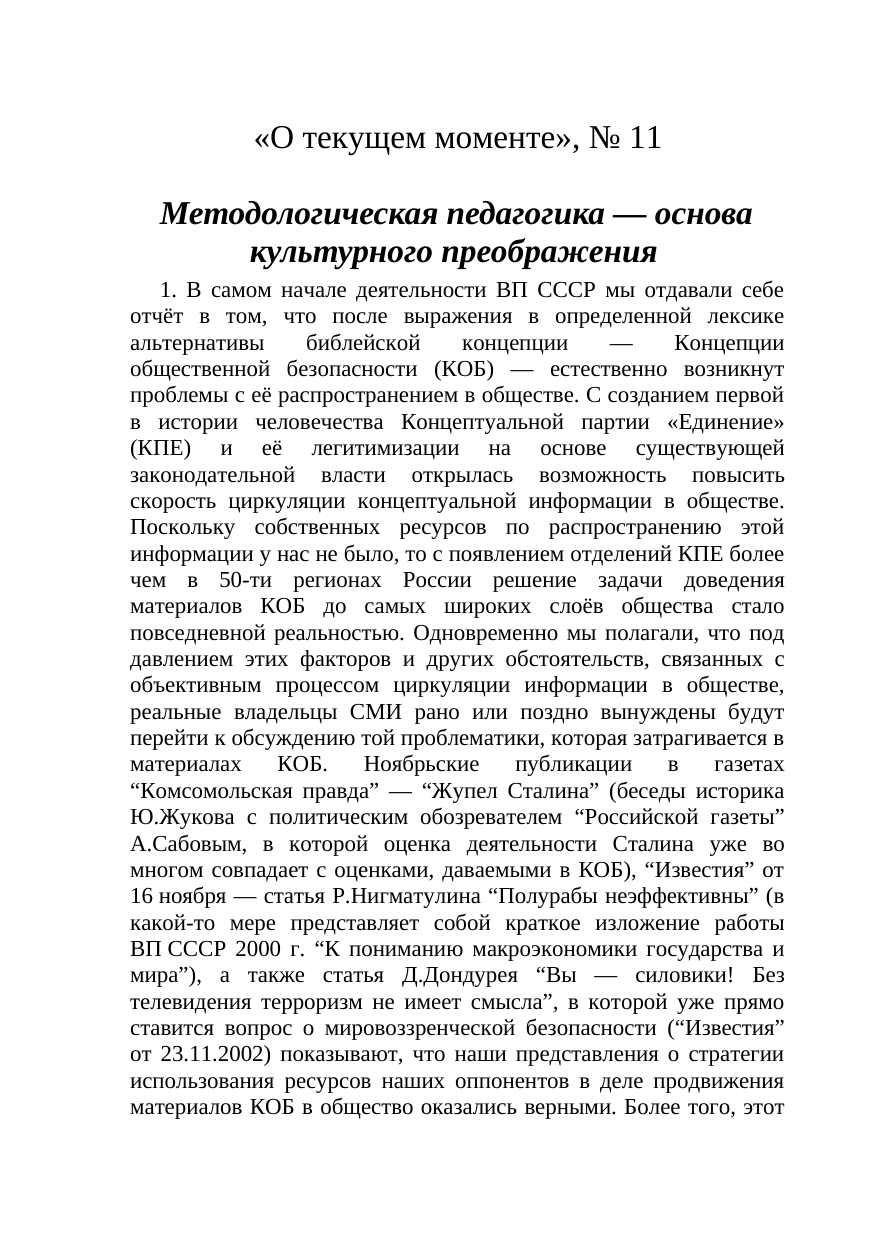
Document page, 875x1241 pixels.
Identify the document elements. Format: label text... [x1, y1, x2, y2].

text 1. В самом начале деятельности ВП СССР мы отдавали себе отчёт в том, что после выражения в определенной лексике альтернативы библейской концепции — Концепции общественной безопасности (КОБ) — естественно возникнут проблемы с её распространением в обществе. С созданием первой в истории человечества Концептуальной партии «Единение» (КПЕ) и её легитимизации на основе существующей законодательной власти открылась возможность повысить скорость циркуляции концептуальной информации в обществе. Поскольку собственных ресурсов по распространению этой информации у нас не было, то с появлением отделений КПЕ более чем в 50-ти регионах России решение задачи доведения материалов КОБ до самых широких слоёв общества стало повседневной реальностью. Одновременно мы полагали, что под давлением этих факторов и других обстоятельств, связанных с объективным процессом циркуляции информации в обществе, реальные владельцы СМИ рано или поздно вынуждены будут перейти к обсуждению той проблематики, которая затрагивается в материалах КОБ. Ноябрьские публикации в газетах “Комсомольская правда” — “Жупел Сталина” (беседы историка Ю.Жукова с политическим обозревателем “Российской газеты” А.Сабовым, в которой оценка деятельности Сталина уже во многом совпадает с оценками, даваемыми в КОБ), “Известия” от 16 ноября — статья Р.Нигматулина “Полурабы неэффективны” (в какой-то мере представляет собой краткое изложение работы ВП СССР 2000 г. “К пониманию макроэкономики государства и мира”), а также статья Д.Дондурея “Вы — силовики! Без телевидения терроризм не имеет смысла”, в которой уже прямо ставится вопрос о мировоззренческой безопасности (“Известия” от 23.11.2002) показывают, что наши представления о стратегии использования ресурсов наших оппонентов в деле продвижения материалов КОБ в общество оказались верными. Более того, этот [130, 276, 786, 1119]
subtitle Методологическая педагогика — основа культурного преображения [130, 193, 786, 270]
text «О текущем моменте», № 11 [130, 117, 786, 156]
